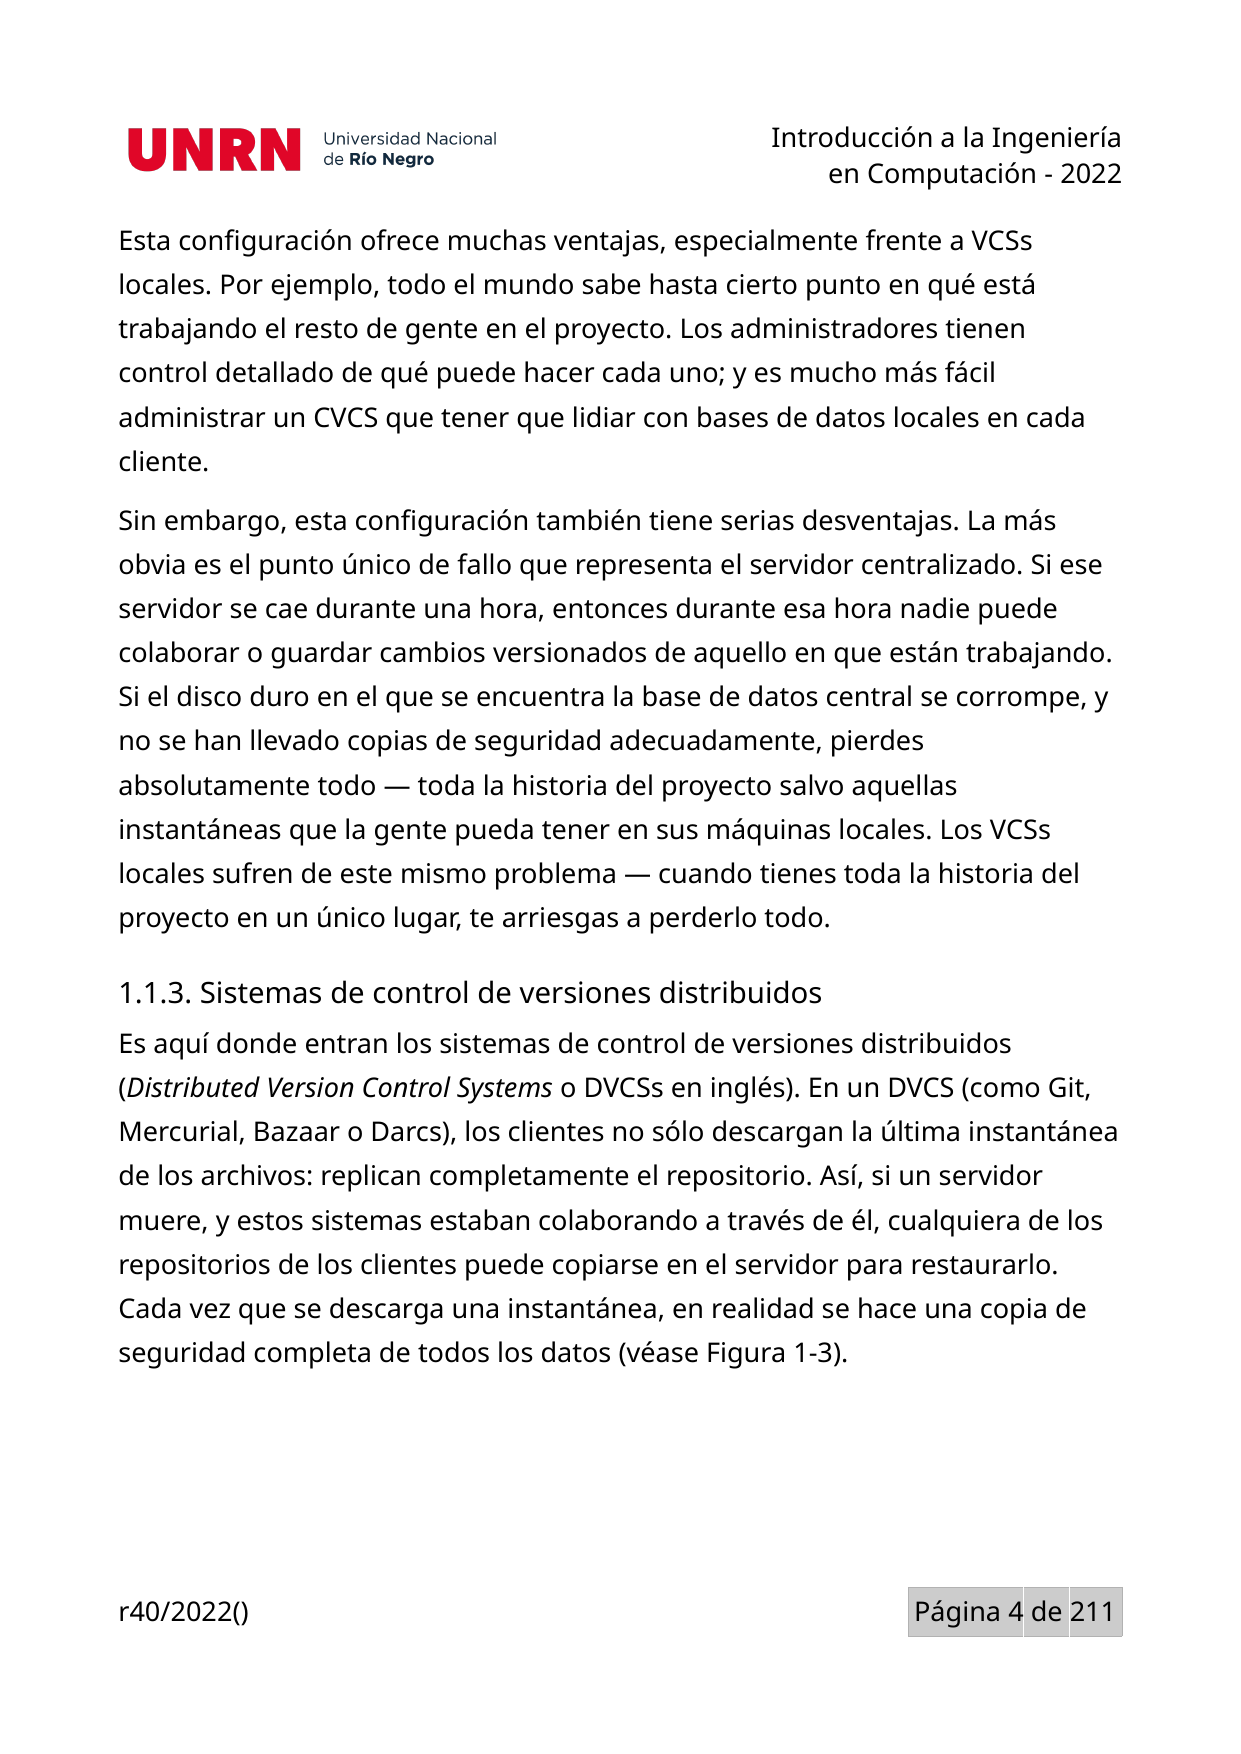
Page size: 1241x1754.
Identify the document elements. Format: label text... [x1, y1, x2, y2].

subtitle 1.1.3. Sistemas de control de versiones distribuidos [118, 972, 1122, 1012]
text Esta configuración ofrece muchas ventajas, especialmente frente a VCSs locales. Por ejemplo, todo el mundo sabe hasta cierto punto en qué está trabajando el resto de gente en el proyecto. Los administradores tienen control detallado de qué puede hacer cada uno; y es mucho más fácil administrar un CVCS que tener que lidiar con bases de datos locales en cada cliente. [118, 221, 1122, 479]
text Sin embargo, esta configuración también tiene serias desventajas. La más obvia es el punto único de fallo que representa el servidor centralizado. Si ese servidor se cae durante una hora, entonces durante esa hora nadie puede colaborar o guardar cambios versionados de aquello en que están trabajando. Si el disco duro en el que se encuentra la base de datos central se corrompe, y no se han llevado copias de seguridad adecuadamente, pierdes absolutamente todo — toda la historia del proyecto salvo aquellas instantáneas que la gente pueda tener en sus máquinas locales. Los VCSs locales sufren de este mismo problema — cuando tienes toda la historia del proyecto en un único lugar, te arriesgas a perderlo todo. [118, 501, 1122, 935]
text Es aquí donde entran los sistemas de control de versiones distribuidos (Distributed Version Control Systems o DVCSs en inglés). En un DVCS (como Git, Mercurial, Bazaar o Darcs), los clientes no sólo descargan la última instantánea de los archivos: replican completamente el repositorio. Así, si un servidor muere, y estos sistemas estaban colaborando a través de él, cualquiera de los repositorios de los clientes puede copiarse en el servidor para restaurarlo. Cada vez que se descarga una instantánea, en realidad se hace una copia de seguridad completa de todos los datos (véase Figura 1-3). [118, 1024, 1122, 1370]
picture [118, 118, 505, 180]
